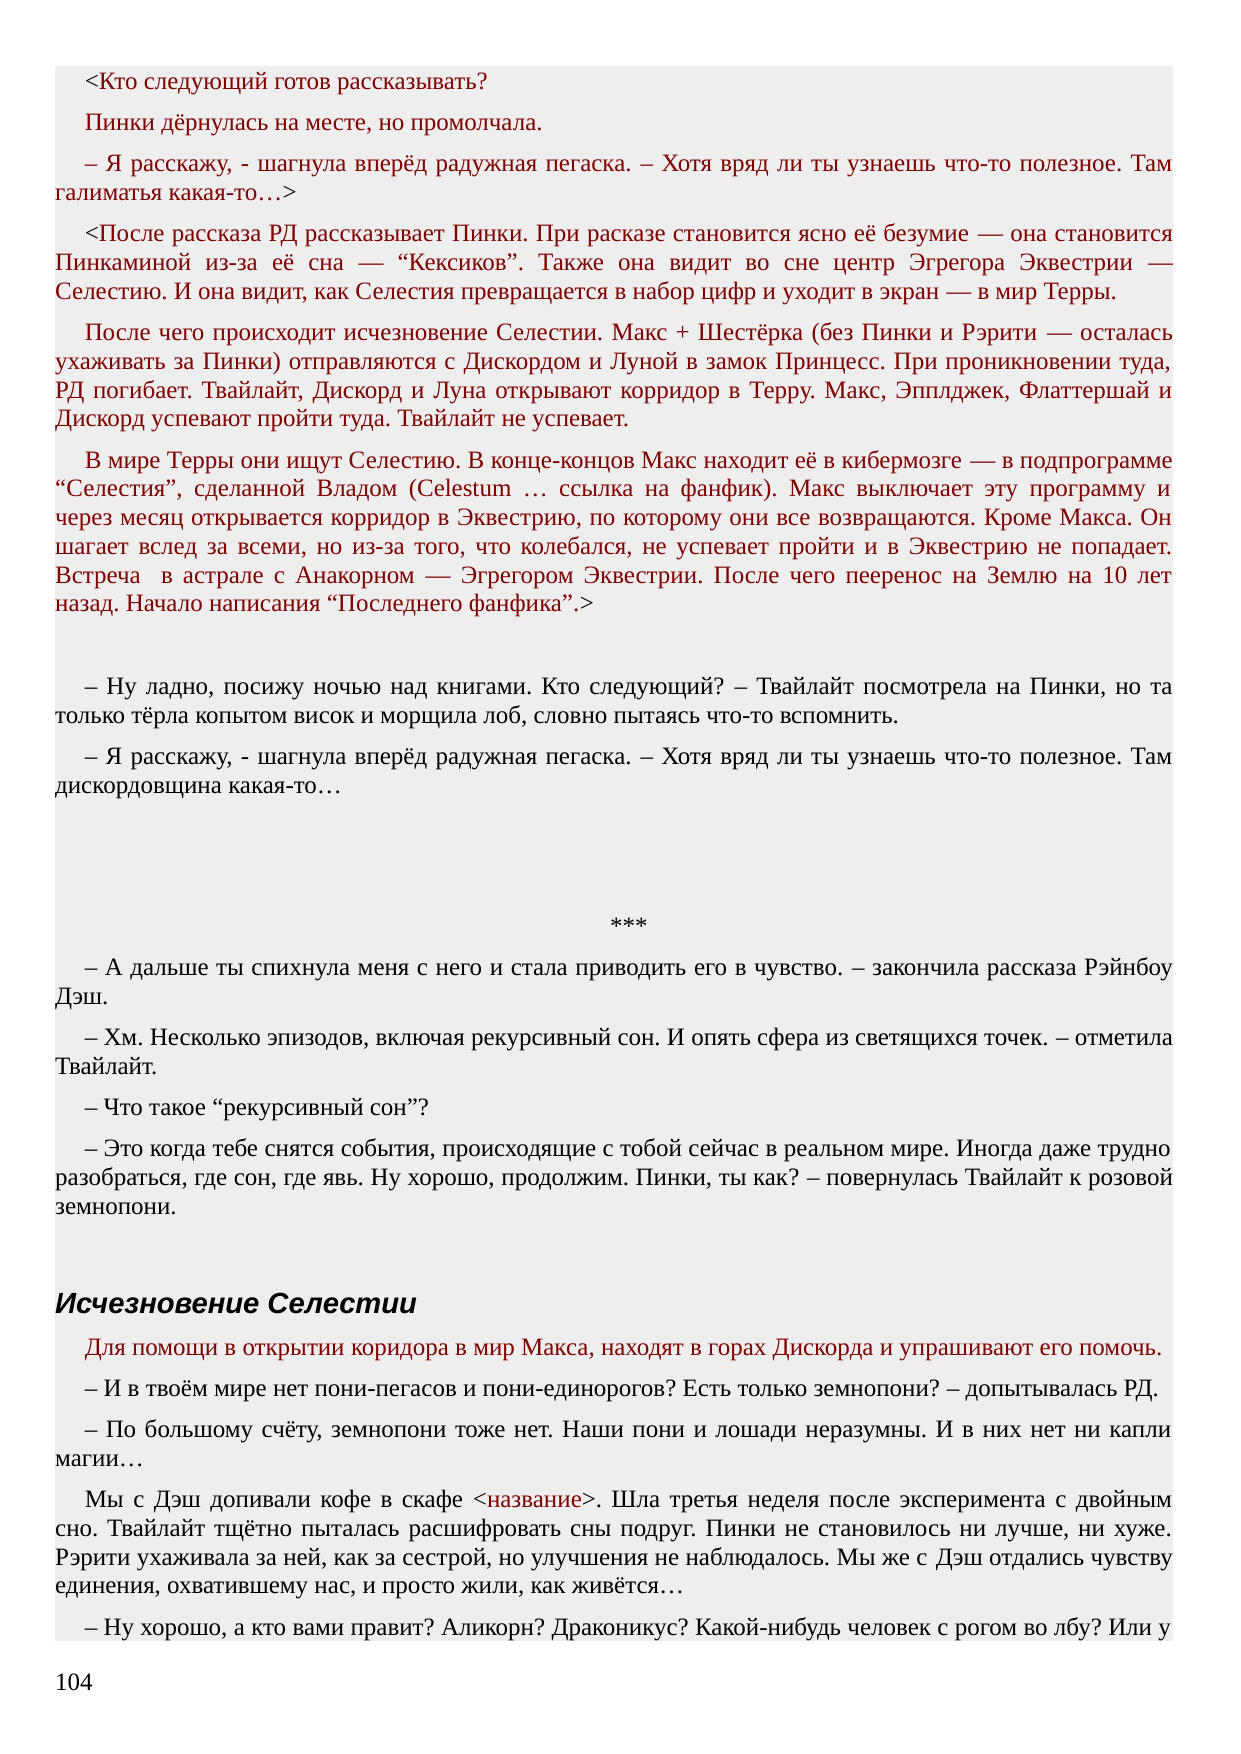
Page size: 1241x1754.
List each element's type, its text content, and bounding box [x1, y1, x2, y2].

text После чего происходит исчезновение Селестии. Макс + Шестёрка (без Пинки и Рэрити — осталась ухаживать за Пинки) отправляются с Дискордом и Луной в замок Принцесс. При проникновении туда, РД погибает. Твайлайт, Дискорд и Луна открывают корридор в Терру. Макс, Эпплджек, Флаттершай и Дискорд успевают пройти туда. Твайлайт не успевает. [55, 317, 1173, 432]
text *** [55, 911, 1173, 939]
text – Что такое “рекурсивный сон”? [55, 1092, 1173, 1121]
text <После рассказа РД рассказывает Пинки. При расказе становится ясно её безумие — она становится Пинкаминой из-за её сна — “Кексиков”. Также она видит во сне центр Эгрегора Эквестрии — Селестию. И она видит, как Селестия превращается в набор цифр и уходит в экран — в мир Терры. [55, 218, 1173, 305]
text Мы с Дэш допивали кофе в cкафе <название>. Шла третья неделя после эксперимента с двойным сно. Твайлайт тщётно пыталась расшифровать сны подруг. Пинки не становилось ни лучше, ни хуже. Рэрити ухаживала за ней, как за сестрой, но улучшения не наблюдалось. Мы же с Дэш отдались чувству единения, охватившему нас, и просто жили, как живётся… [55, 1484, 1173, 1599]
text – По большому счёту, земнопони тоже нет. Наши пони и лошади неразумны. И в них нет ни капли магии… [55, 1414, 1173, 1472]
text Для помощи в открытии коридора в мир Макса, находят в горах Дискорда и упрашивают его помочь. [55, 1332, 1173, 1361]
text – Я расскажу, - шагнула вперёд радужная пегаска. – Хотя вряд ли ты узнаешь что-то полезное. Там дискордовщина какая-то… [55, 741, 1173, 798]
subtitle Исчезновение Селестии [55, 1286, 1173, 1319]
text – А дальше ты спихнула меня с него и стала приводить его в чувство. – закончила рассказа Рэйнбоу Дэш. [55, 952, 1173, 1009]
text В мире Терры они ищут Селестию. В конце-концов Макс находит её в кибермозге — в подпрограмме “Селестия”, сделанной Владом (Celestum … ссылка на фанфик). Макс выключает эту программу и через месяц открывается корридор в Эквестрию, по которому они все возвращаются. Кроме Макса. Он шагает вслед за всеми, но из-за того, что колебался, не успевает пройти и в Эквестрию не попадает. Встреча в астрале с Анакорном — Эгрегором Эквестрии. После чего пееренос на Землю на 10 лет назад. Начало написания “Последнего фанфика”.> [55, 445, 1173, 617]
text – И в твоём мире нет пони-пегасов и пони-единорогов? Есть только земнопони? – допытывалась РД. [55, 1373, 1173, 1402]
text – Я расскажу, - шагнула вперёд радужная пегаска. – Хотя вряд ли ты узнаешь что-то полезное. Там галиматья какая-то…> [55, 148, 1173, 206]
text – Ну ладно, посижу ночью над книгами. Кто следующий? – Твайлайт посмотрела на Пинки, но та только тёрла копытом висок и морщила лоб, словно пытаясь что-то вспомнить. [55, 671, 1173, 728]
text – Ну хорошо, а кто вами правит? Аликорн? Драконикус? Какой-нибудь человек с рогом во лбу? Или у [55, 1612, 1173, 1641]
text <Кто следующий готов рассказывать? [55, 66, 1173, 95]
text Пинки дёрнулась на месте, но промолчала. [55, 107, 1173, 136]
text – Это когда тебе снятся события, происходящие с тобой сейчас в реальном мире. Иногда даже трудно разобраться, где сон, где явь. Ну хорошо, продолжим. Пинки, ты как? – повернулась Твайлайт к розовой земнопони. [55, 1133, 1173, 1219]
text – Хм. Несколько эпизодов, включая рекурсивный сон. И опять сфера из светящихся точек. – отметила Твайлайт. [55, 1022, 1173, 1079]
